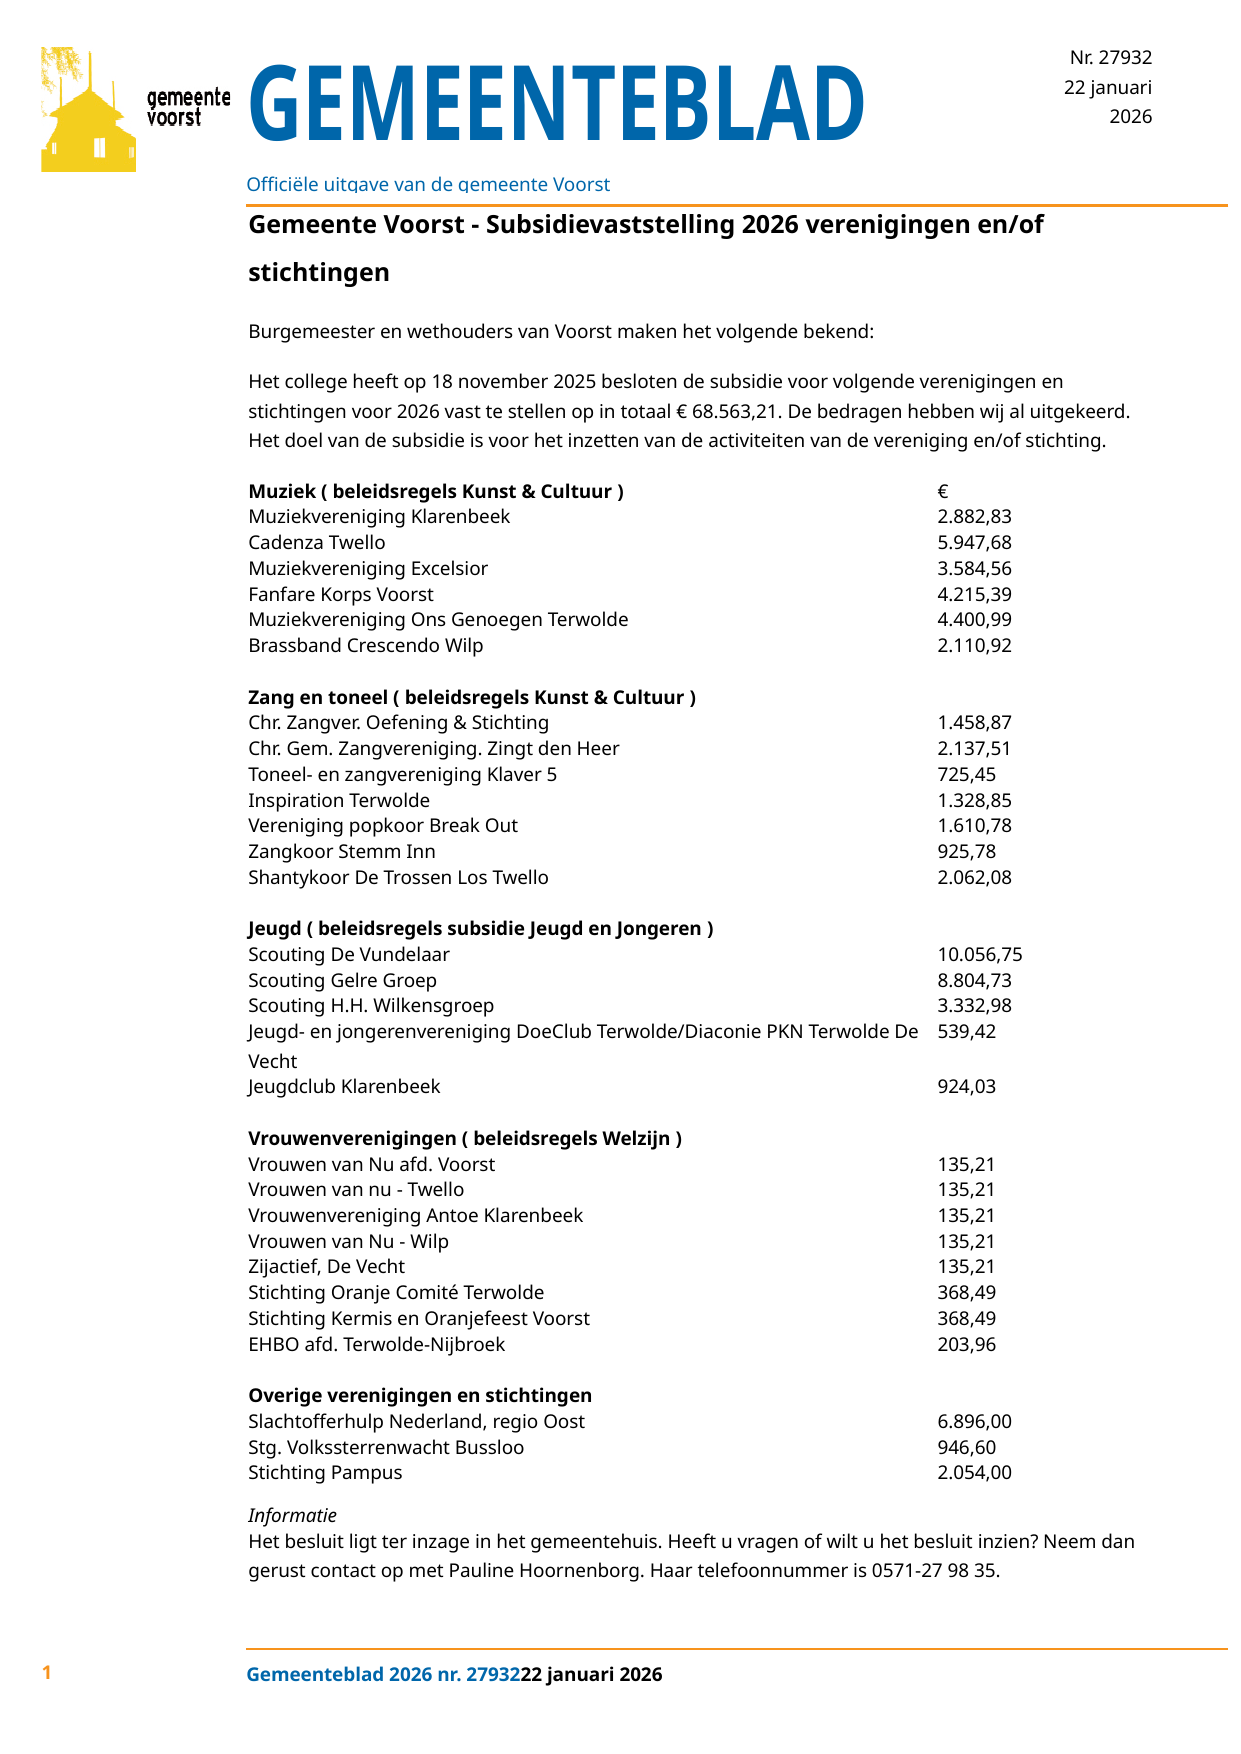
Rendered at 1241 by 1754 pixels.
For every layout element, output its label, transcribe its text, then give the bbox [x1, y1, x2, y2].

table_cell 135,21 [937, 1151, 1152, 1177]
table_cell [937, 1099, 1152, 1125]
table_cell 1.328,85 [937, 787, 1152, 812]
table_cell 2.882,83 [937, 504, 1152, 529]
table_cell [937, 658, 1152, 684]
table_cell [248, 658, 937, 684]
table_cell EHBO afd. Terwolde-Nijbroek [248, 1331, 937, 1357]
picture [41, 47, 231, 172]
table_cell 135,21 [937, 1228, 1152, 1254]
text Gemeente Voorst - Subsidievaststelling 2026 verenigingen en/of stichtingen [248, 207, 1152, 288]
table_cell 946,60 [937, 1434, 1152, 1459]
table_cell Vrouwen van Nu - Wilp [248, 1228, 937, 1254]
text Het besluit ligt ter inzage in het gemeentehuis. Heeft u vragen of wilt u het besluit inzien? Neem dan gerust contact op met Pauline Hoornenborg. Haar telefoonnummer is 0571-27 98 35. [248, 1528, 1152, 1583]
table_cell [937, 684, 1152, 709]
table_cell [248, 1099, 937, 1125]
table_cell [937, 1383, 1152, 1408]
text Informatie [248, 1502, 1152, 1528]
table_cell Scouting Gelre Groep [248, 967, 937, 993]
table_cell 368,49 [937, 1280, 1152, 1305]
table_cell Fanfare Korps Voorst [248, 581, 937, 607]
table_cell 2.054,00 [937, 1460, 1152, 1485]
table_cell Muziekvereniging Ons Genoegen Terwolde [248, 607, 937, 632]
table_cell Muziekvereniging Excelsior [248, 555, 937, 581]
table_cell [248, 890, 937, 915]
table_cell 3.584,56 [937, 555, 1152, 581]
table_cell 3.332,98 [937, 993, 1152, 1018]
table_cell Brassband Crescendo Wilp [248, 633, 937, 658]
table_cell Inspiration Terwolde [248, 787, 937, 812]
table_cell 135,21 [937, 1202, 1152, 1228]
table_cell Zang en toneel ( beleidsregels Kunst & Cultuur ) [248, 684, 937, 709]
table_cell 5.947,68 [937, 530, 1152, 555]
table_cell Overige verenigingen en stichtingen [248, 1383, 937, 1408]
table_cell [248, 1357, 937, 1382]
table_cell Vrouwenvereniging Antoe Klarenbeek [248, 1202, 937, 1228]
table_cell Zangkoor Stemm Inn [248, 838, 937, 864]
table_cell Jeugd ( beleidsregels subsidie Jeugd en Jongeren ) [248, 915, 937, 941]
table_cell 4.400,99 [937, 607, 1152, 632]
table_cell 539,42 [937, 1018, 1152, 1074]
table_header Muziek ( beleidsregels Kunst & Cultuur ) [248, 478, 937, 504]
table_cell 2.110,92 [937, 633, 1152, 658]
table_cell 6.896,00 [937, 1408, 1152, 1434]
table_cell 10.056,75 [937, 941, 1152, 967]
table_cell Scouting De Vundelaar [248, 941, 937, 967]
text Het college heeft op 18 november 2025 besloten de subsidie voor volgende verenigingen en stichtingen voor 2026 vast te stellen op in totaal € 68.563,21. De bedragen hebben wij al uitgekeerd. Het doel van de subsidie is voor het inzetten van de activiteiten van de vereniging en/of stichting. [248, 368, 1152, 453]
table_cell Stichting Oranje Comité Terwolde [248, 1280, 937, 1305]
table_cell Vrouwen van Nu afd. Voorst [248, 1151, 937, 1177]
table_cell [937, 1125, 1152, 1151]
table_cell 8.804,73 [937, 967, 1152, 993]
text Burgemeester en wethouders van Voorst maken het volgende bekend: [248, 318, 1152, 344]
table_cell 203,96 [937, 1331, 1152, 1357]
table_cell Stichting Kermis en Oranjefeest Voorst [248, 1305, 937, 1331]
table_cell 925,78 [937, 838, 1152, 864]
table_cell Cadenza Twello [248, 530, 937, 555]
table_cell 725,45 [937, 761, 1152, 787]
table_header € [937, 478, 1152, 504]
table_cell 1.458,87 [937, 710, 1152, 735]
table_cell 135,21 [937, 1254, 1152, 1279]
table_cell Jeugdclub Klarenbeek [248, 1074, 937, 1099]
table_cell Vrouwenverenigingen ( beleidsregels Welzijn ) [248, 1125, 937, 1151]
table_cell Chr. Zangver. Oefening & Stichting [248, 710, 937, 735]
table_cell 4.215,39 [937, 581, 1152, 607]
table_cell 368,49 [937, 1305, 1152, 1331]
table_cell Stichting Pampus [248, 1460, 937, 1485]
table_cell 2.137,51 [937, 735, 1152, 761]
table_cell Muziekvereniging Klarenbeek [248, 504, 937, 529]
table_cell Vrouwen van nu - Twello [248, 1177, 937, 1202]
table_cell 135,21 [937, 1177, 1152, 1202]
table_cell Shantykoor De Trossen Los Twello [248, 864, 937, 890]
table_cell Vereniging popkoor Break Out [248, 813, 937, 838]
table_cell Stg. Volkssterrenwacht Bussloo [248, 1434, 937, 1459]
table_cell 924,03 [937, 1074, 1152, 1099]
table_cell [937, 890, 1152, 915]
table_cell Jeugd- en jongerenvereniging DoeClub Terwolde/Diaconie PKN Terwolde De Vecht [248, 1018, 937, 1074]
table_cell Slachtofferhulp Nederland, regio Oost [248, 1408, 937, 1434]
table_cell Scouting H.H. Wilkensgroep [248, 993, 937, 1018]
table_cell [937, 1357, 1152, 1382]
table_cell Zijactief, De Vecht [248, 1254, 937, 1279]
table_cell Chr. Gem. Zangvereniging. Zingt den Heer [248, 735, 937, 761]
table_cell Toneel- en zangvereniging Klaver 5 [248, 761, 937, 787]
table_cell [937, 915, 1152, 941]
table_cell 1.610,78 [937, 813, 1152, 838]
table_cell 2.062,08 [937, 864, 1152, 890]
